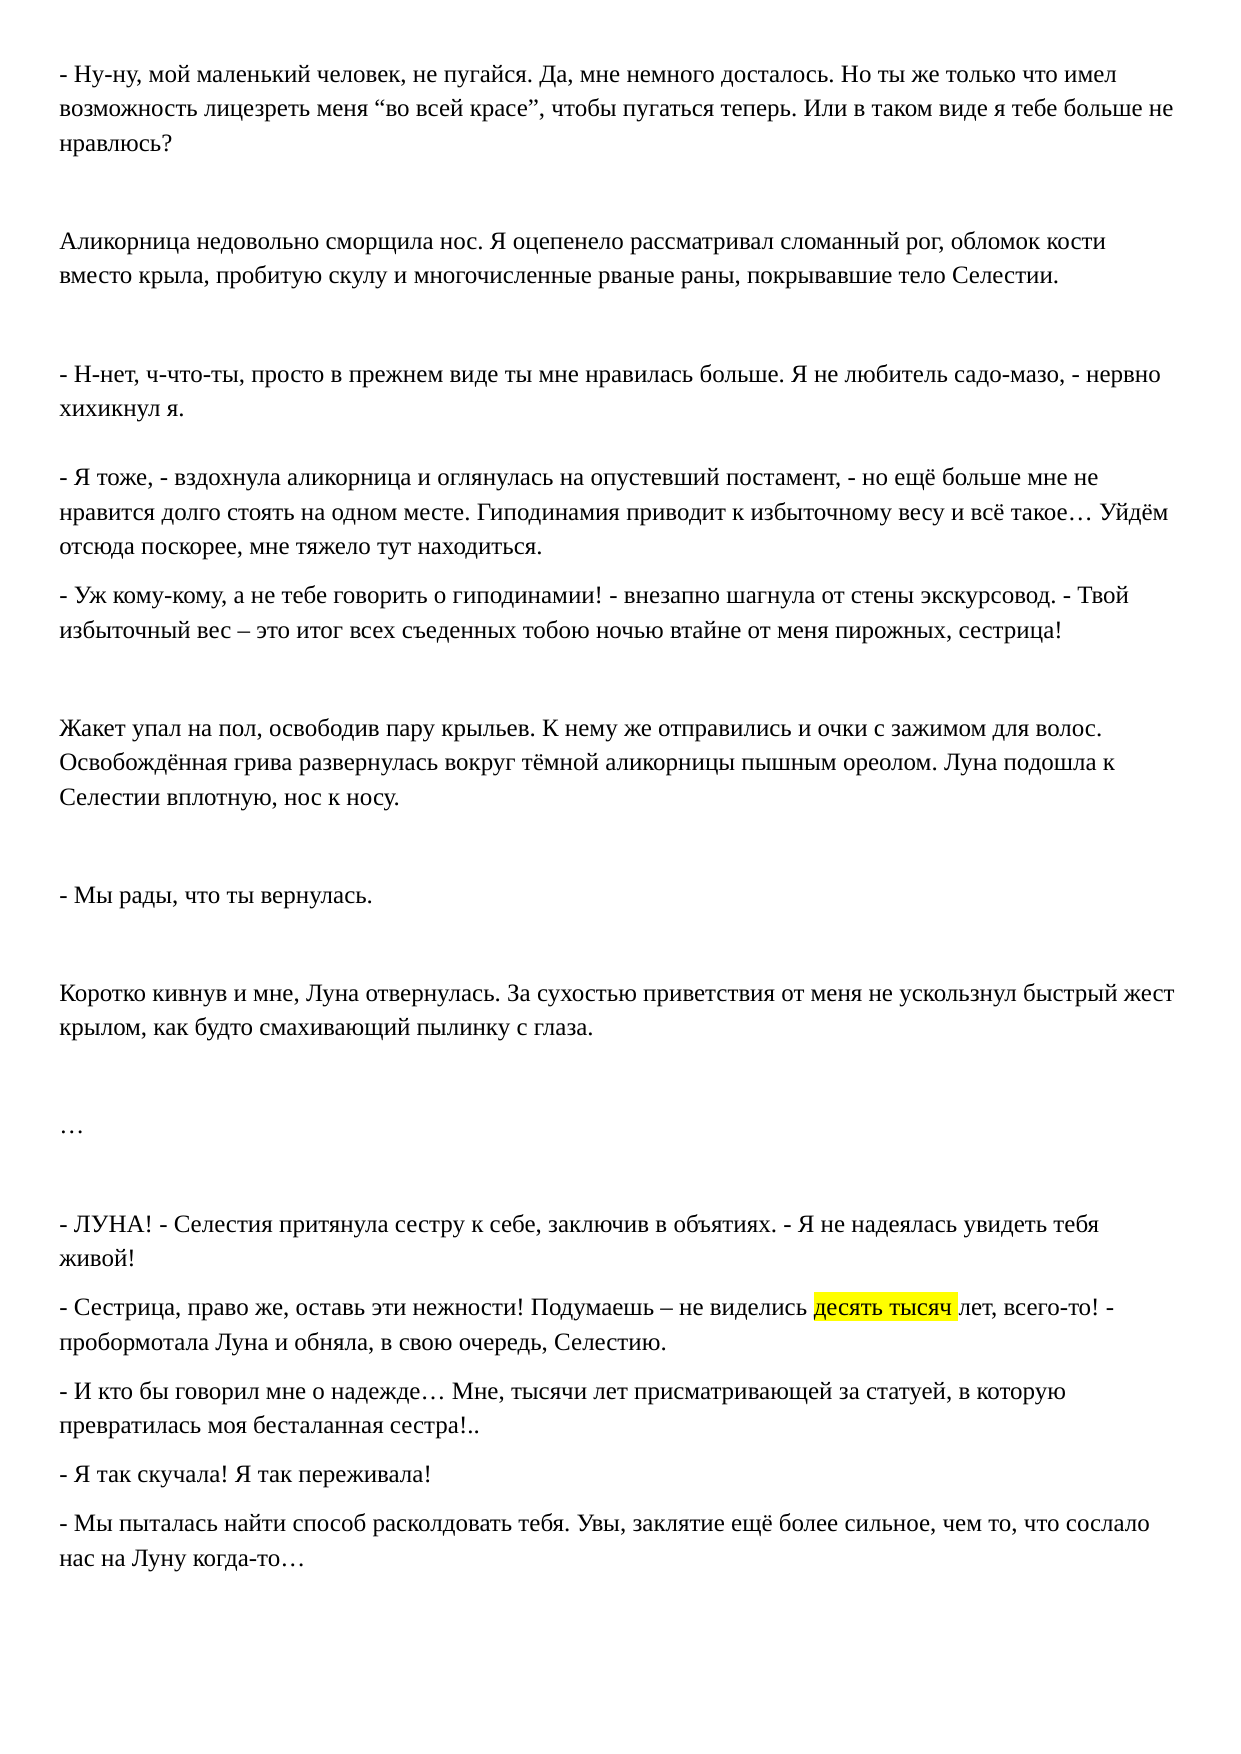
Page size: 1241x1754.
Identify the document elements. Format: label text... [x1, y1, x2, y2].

text Коротко кивнув и мне, Луна отвернулась. За сухостью приветствия от меня не ускользнул быстрый жест крылом, как будто смахивающий пылинку с глаза. [59, 978, 1181, 1041]
text - ЛУНА! - Селестия притянула сестру к себе, заключив в объятиях. - Я не надеялась увидеть тебя живой! [59, 1209, 1181, 1272]
text - Мы рады, что ты вернулась. [59, 880, 1181, 909]
text - Уж кому-кому, а не тебе говорить о гиподинамии! - внезапно шагнула от стены экскурсовод. - Твой избыточный вес – это итог всех съеденных тобою ночью втайне от меня пирожных, сестрица! [59, 580, 1181, 643]
text - Я так скучала! Я так переживала! [59, 1459, 1181, 1488]
text Жакет упал на пол, освободив пару крыльев. К нему же отправились и очки с зажимом для волос. Освобождённая грива развернулась вокруг тёмной аликорницы пышным ореолом. Луна подошла к Селестии вплотную, нос к носу. [59, 713, 1181, 811]
text … [59, 1111, 1181, 1139]
text Аликорница недовольно сморщила нос. Я оцепенело рассматривал сломанный рог, обломок кости вместо крыла, пробитую скулу и многочисленные рваные раны, покрывавшие тело Селестии. [59, 226, 1181, 289]
text - Ну-ну, мой маленький человек, не пугайся. Да, мне немного досталось. Но ты же только что имел возможность лицезреть меня “во всей красе”, чтобы пугаться теперь. Или в таком виде я тебе больше не нравлюсь? [59, 59, 1181, 157]
text - Мы пыталась найти способ расколдовать тебя. Увы, заклятие ещё более сильное, чем то, что сослало нас на Луну когда-то… [59, 1508, 1181, 1572]
text - Сестрица, право же, оставь эти нежности! Подумаешь – не виделись десять тысяч лет, всего-то! - пробормотала Луна и обняла, в свою очередь, Селестию. [59, 1292, 1181, 1356]
text - Н-нет, ч-что-ты, просто в прежнем виде ты мне нравилась больше. Я не любитель садо-мазо, - нервно хихикнул я. - Я тоже, - вздохнула аликорница и оглянулась на опустевший постамент, - но ещё больше мне не нравится долго стоять на одном месте. Гиподинамия приводит к избыточному весу и всё такое… Уйдём отсюда поскорее, мне тяжело тут находиться. [59, 359, 1181, 560]
text - И кто бы говорил мне о надежде… Мне, тысячи лет присматривающей за статуей, в которую превратилась моя бесталанная сестра!.. [59, 1376, 1181, 1439]
